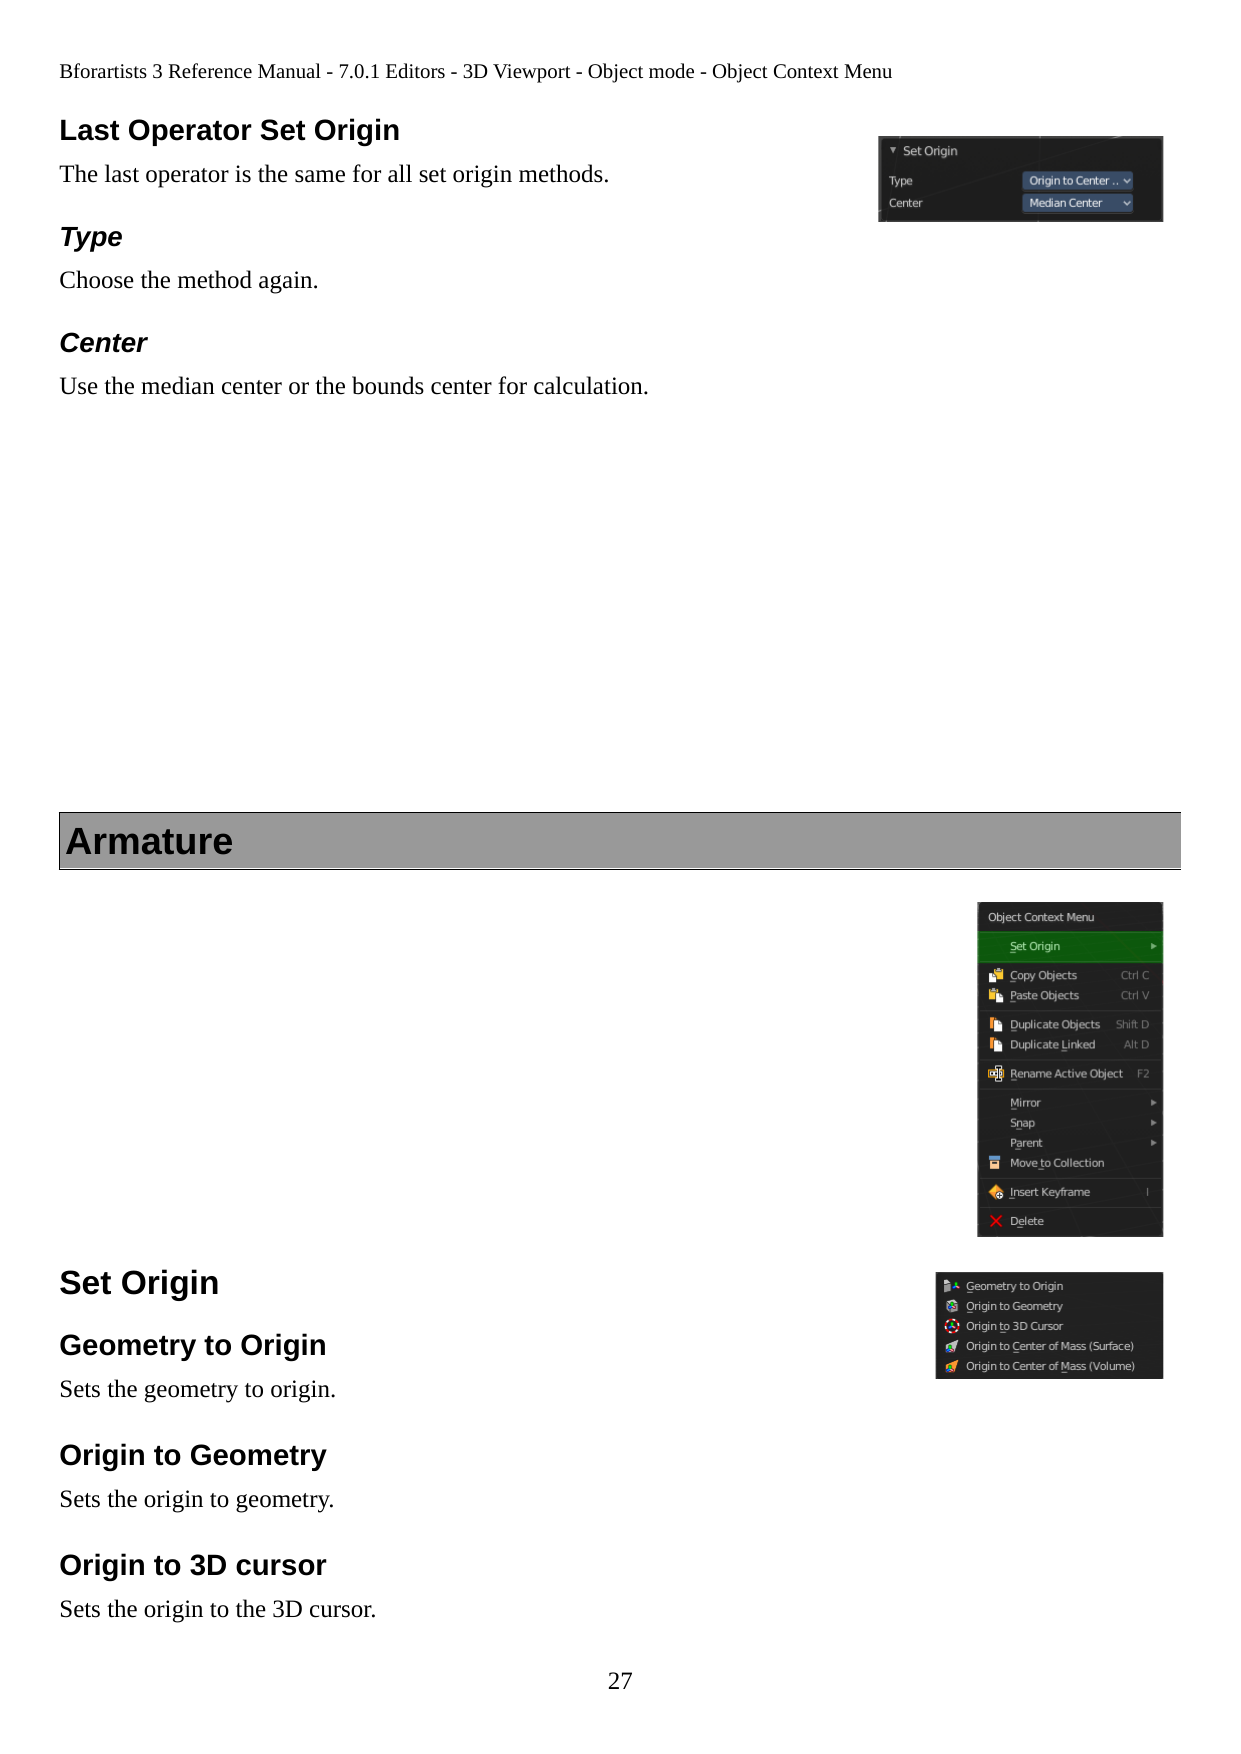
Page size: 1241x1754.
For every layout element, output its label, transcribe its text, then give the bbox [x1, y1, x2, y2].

picture [977, 902, 1164, 1237]
table_header Armature [60, 813, 1181, 868]
subtitle Type [59, 220, 1181, 252]
picture [878, 136, 1164, 222]
subtitle Set Origin [59, 1262, 1181, 1301]
subtitle Origin to Geometry [59, 1438, 1181, 1472]
subtitle Geometry to Origin [59, 1328, 935, 1362]
text Sets the origin to the 3D cursor. [59, 1594, 1181, 1623]
subtitle Origin to 3D cursor [59, 1548, 1181, 1582]
text Sets the origin to geometry. [59, 1484, 1181, 1513]
text Sets the geometry to origin. [59, 1374, 1181, 1403]
subtitle Center [59, 326, 1181, 358]
text Choose the method again. [59, 265, 1181, 293]
subtitle Last Operator Set Origin [59, 113, 1181, 146]
subtitle [1164, 1328, 1181, 1362]
picture [935, 1272, 1164, 1379]
text Use the median center or the bounds center for calculation. [59, 371, 1181, 399]
text The last operator is the same for all set origin methods. [59, 159, 878, 188]
